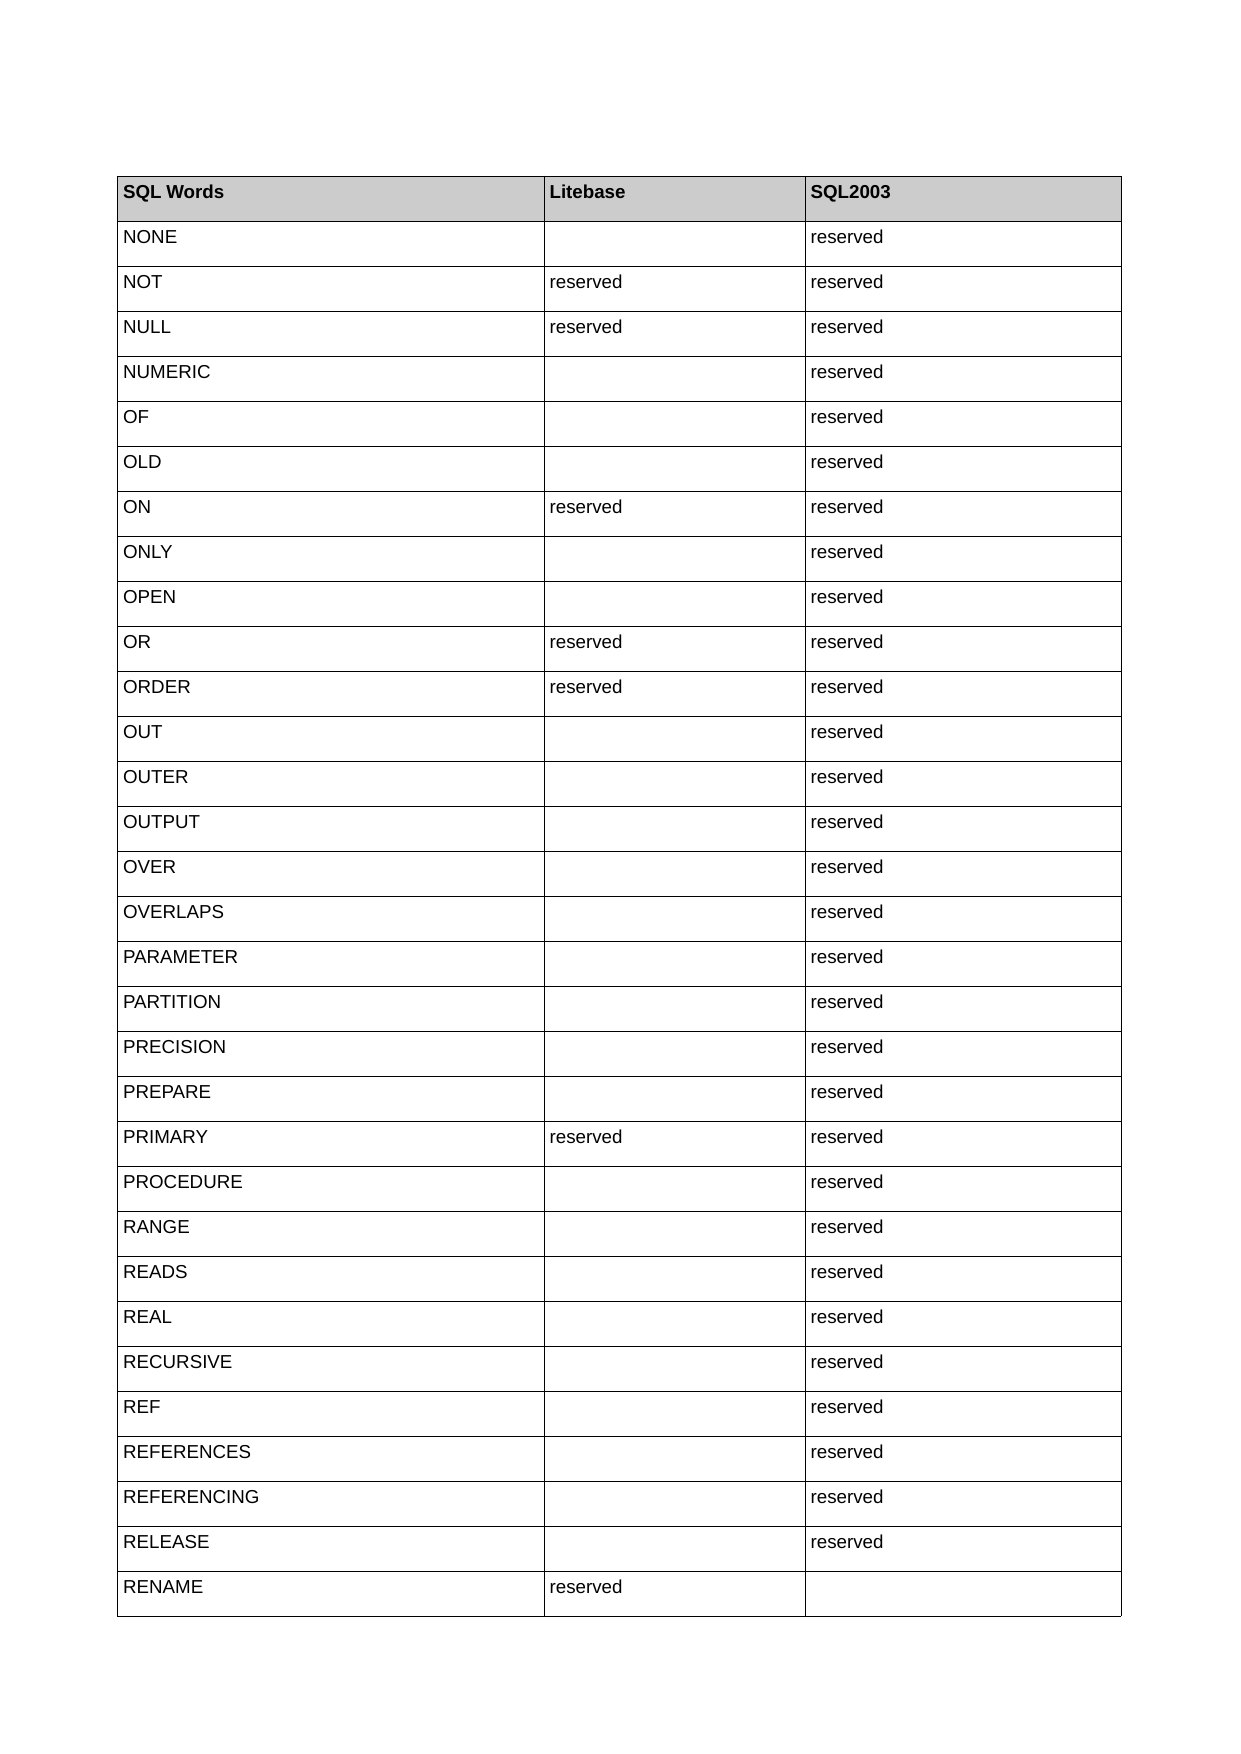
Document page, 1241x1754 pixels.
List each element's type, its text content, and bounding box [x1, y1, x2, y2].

table_cell OUTER [118, 762, 544, 806]
table_cell reserved [806, 1302, 1121, 1346]
table_cell reserved [545, 627, 805, 671]
table_cell reserved [806, 717, 1121, 761]
table_cell RECURSIVE [118, 1347, 544, 1391]
table_cell ON [118, 492, 544, 536]
table_cell [545, 1482, 805, 1526]
table_cell reserved [806, 1347, 1121, 1391]
table_cell OR [118, 627, 544, 671]
table_cell reserved [806, 1032, 1121, 1076]
table_cell reserved [806, 492, 1121, 536]
table_cell reserved [806, 1527, 1121, 1571]
table_cell reserved [806, 1482, 1121, 1526]
table_cell reserved [806, 222, 1121, 266]
table_cell reserved [545, 1572, 805, 1616]
table_cell reserved [806, 1212, 1121, 1256]
table_cell reserved [806, 582, 1121, 626]
table_cell [545, 1257, 805, 1301]
table_cell reserved [806, 447, 1121, 491]
table_cell reserved [806, 537, 1121, 581]
table_cell reserved [545, 672, 805, 716]
table_cell PRIMARY [118, 1122, 544, 1166]
table_cell [545, 1437, 805, 1481]
table_cell READS [118, 1257, 544, 1301]
table_cell reserved [806, 762, 1121, 806]
table_cell [545, 582, 805, 626]
table_cell [545, 717, 805, 761]
table_cell reserved [806, 1257, 1121, 1301]
table_cell [545, 447, 805, 491]
table_cell reserved [806, 1077, 1121, 1121]
table_cell OVER [118, 852, 544, 896]
table_cell reserved [806, 942, 1121, 986]
table_cell PARAMETER [118, 942, 544, 986]
table_cell PARTITION [118, 987, 544, 1031]
table_cell NULL [118, 312, 544, 356]
table_cell reserved [806, 807, 1121, 851]
table_header SQL Words [118, 177, 544, 221]
table_cell [545, 762, 805, 806]
table_header Litebase [545, 177, 805, 221]
table_cell OUTPUT [118, 807, 544, 851]
table_cell REFERENCING [118, 1482, 544, 1526]
table_cell reserved [806, 987, 1121, 1031]
table_cell OLD [118, 447, 544, 491]
table_cell reserved [806, 1122, 1121, 1166]
table_cell reserved [545, 267, 805, 311]
table_cell reserved [806, 312, 1121, 356]
table_cell RENAME [118, 1572, 544, 1616]
table_cell OF [118, 402, 544, 446]
table_cell reserved [545, 312, 805, 356]
table_cell reserved [806, 357, 1121, 401]
table_cell reserved [806, 402, 1121, 446]
table_cell reserved [806, 1392, 1121, 1436]
table_cell [545, 852, 805, 896]
table_cell NOT [118, 267, 544, 311]
table_cell REFERENCES [118, 1437, 544, 1481]
table_cell [545, 1077, 805, 1121]
table_cell reserved [806, 1437, 1121, 1481]
table_header SQL2003 [806, 177, 1121, 221]
table_cell [545, 1167, 805, 1211]
table_cell [545, 987, 805, 1031]
table_cell reserved [806, 627, 1121, 671]
table_cell [545, 807, 805, 851]
table_cell [545, 1302, 805, 1346]
table_cell [545, 402, 805, 446]
table_cell [545, 1347, 805, 1391]
table_cell reserved [806, 267, 1121, 311]
table_cell [545, 537, 805, 581]
table_cell NONE [118, 222, 544, 266]
table_cell [545, 1032, 805, 1076]
table_cell RELEASE [118, 1527, 544, 1571]
table_cell OUT [118, 717, 544, 761]
table_cell REAL [118, 1302, 544, 1346]
table_cell [806, 1572, 1121, 1616]
table_cell reserved [806, 852, 1121, 896]
table_cell RANGE [118, 1212, 544, 1256]
table_cell reserved [545, 1122, 805, 1166]
table_cell [545, 897, 805, 941]
table_cell PROCEDURE [118, 1167, 544, 1211]
table_cell PREPARE [118, 1077, 544, 1121]
table_cell [545, 1212, 805, 1256]
table_cell PRECISION [118, 1032, 544, 1076]
table_cell reserved [806, 1167, 1121, 1211]
table_cell [545, 357, 805, 401]
table_cell [545, 222, 805, 266]
table_cell OPEN [118, 582, 544, 626]
table_cell [545, 942, 805, 986]
table_cell OVERLAPS [118, 897, 544, 941]
table_cell ORDER [118, 672, 544, 716]
table_cell REF [118, 1392, 544, 1436]
table_cell reserved [806, 897, 1121, 941]
table_cell reserved [806, 672, 1121, 716]
table_cell [545, 1527, 805, 1571]
table_cell ONLY [118, 537, 544, 581]
table_cell reserved [545, 492, 805, 536]
table_cell NUMERIC [118, 357, 544, 401]
table_cell [545, 1392, 805, 1436]
